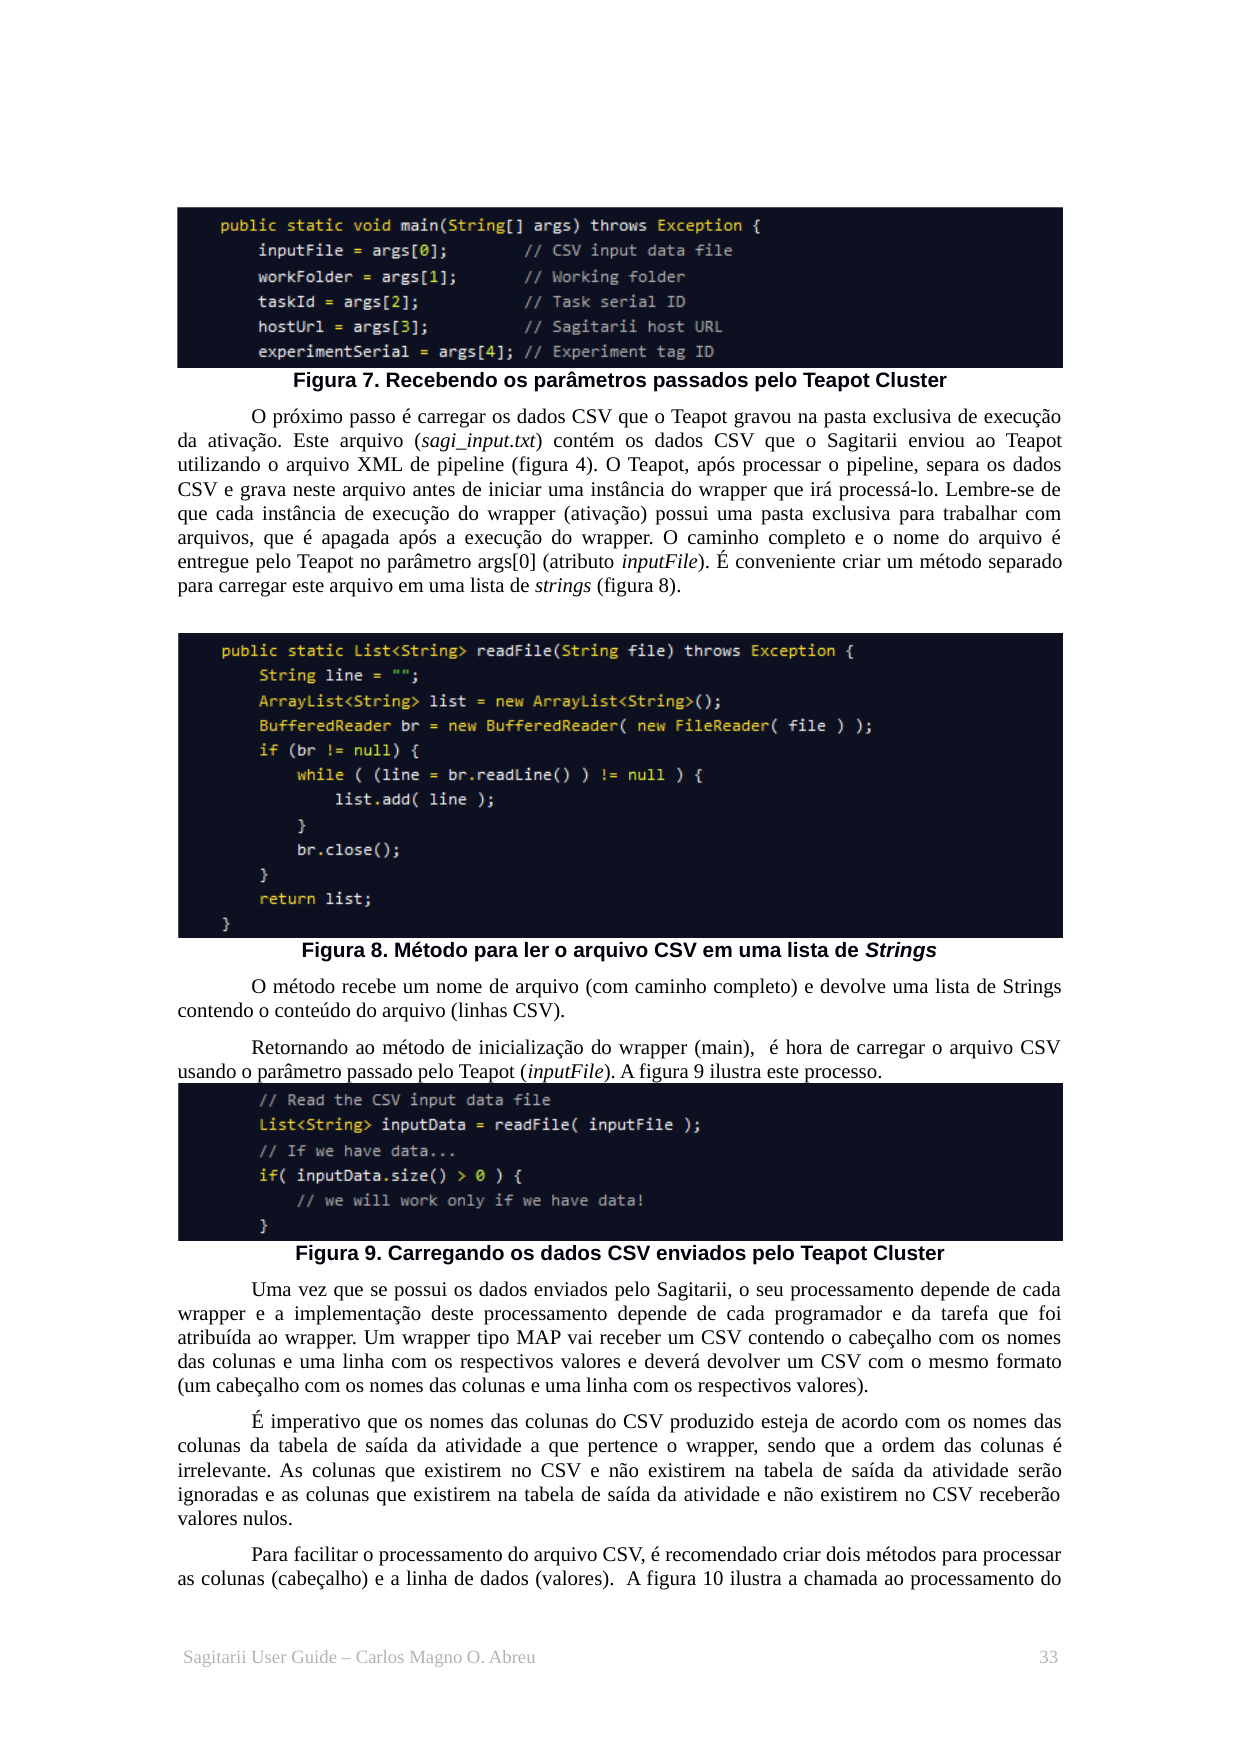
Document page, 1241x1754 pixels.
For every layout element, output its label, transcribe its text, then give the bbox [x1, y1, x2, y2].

text Figura 8. Método para ler o arquivo CSV em uma lista de Strings [224, 938, 1016, 962]
text Para facilitar o processamento do arquivo CSV, é recomendado criar dois métodos para processar as colunas (cabeçalho) e a linha de dados (valores). A figura 10 ilustra a chamada ao processamento do [177, 1542, 1063, 1590]
text Retornando ao método de inicialização do wrapper (main), é hora de carregar o arquivo CSV usando o parâmetro passado pelo Teapot (inputFile). A figura 9 ilustra este processo. [177, 1035, 1063, 1083]
text O método recebe um nome de arquivo (com caminho completo) e devolve uma lista de Strings contendo o conteúdo do arquivo (linhas CSV). [177, 974, 1063, 1022]
text Figura 9. Carregando os dados CSV enviados pelo Teapot Cluster [224, 1241, 1016, 1264]
text É imperativo que os nomes das colunas do CSV produzido esteja de acordo com os nomes das colunas da tabela de saída da atividade a que pertence o wrapper, sendo que a ordem das colunas é irrelevante. As colunas que existirem no CSV e não existirem na tabela de saída da atividade serão ignoradas e as colunas que existirem na tabela de saída da atividade e não existirem no CSV receberão valores nulos. [177, 1409, 1063, 1530]
text Figura 7. Recebendo os parâmetros passados pelo Teapot Cluster [224, 368, 1016, 392]
text Uma vez que se possui os dados enviados pelo Sagitarii, o seu processamento depende de cada wrapper e a implementação deste processamento depende de cada programador e da tarefa que foi atribuída ao wrapper. Um wrapper tipo MAP vai receber um CSV contendo o cabeçalho com os nomes das colunas e uma linha com os respectivos valores e deverá devolver um CSV com o mesmo formato (um cabeçalho com os nomes das colunas e uma linha com os respectivos valores). [177, 1277, 1063, 1397]
text O próximo passo é carregar os dados CSV que o Teapot gravou na pasta exclusiva de execução da ativação. Este arquivo (sagi_input.txt) contém os dados CSV que o Sagitarii enviou ao Teapot utilizando o arquivo XML de pipeline (figura 4). O Teapot, após processar o pipeline, separa os dados CSV e grava neste arquivo antes de iniciar uma instância do wrapper que irá processá-lo. Lembre-se de que cada instância de execução do wrapper (ativação) possui uma pasta exclusiva para trabalhar com arquivos, que é apagada após a execução do wrapper. O caminho completo e o nome do arquivo é entregue pelo Teapot no parâmetro args[0] (atributo inputFile). É conveniente criar um método separado para carregar este arquivo em uma lista de strings (figura 8). [177, 404, 1063, 597]
